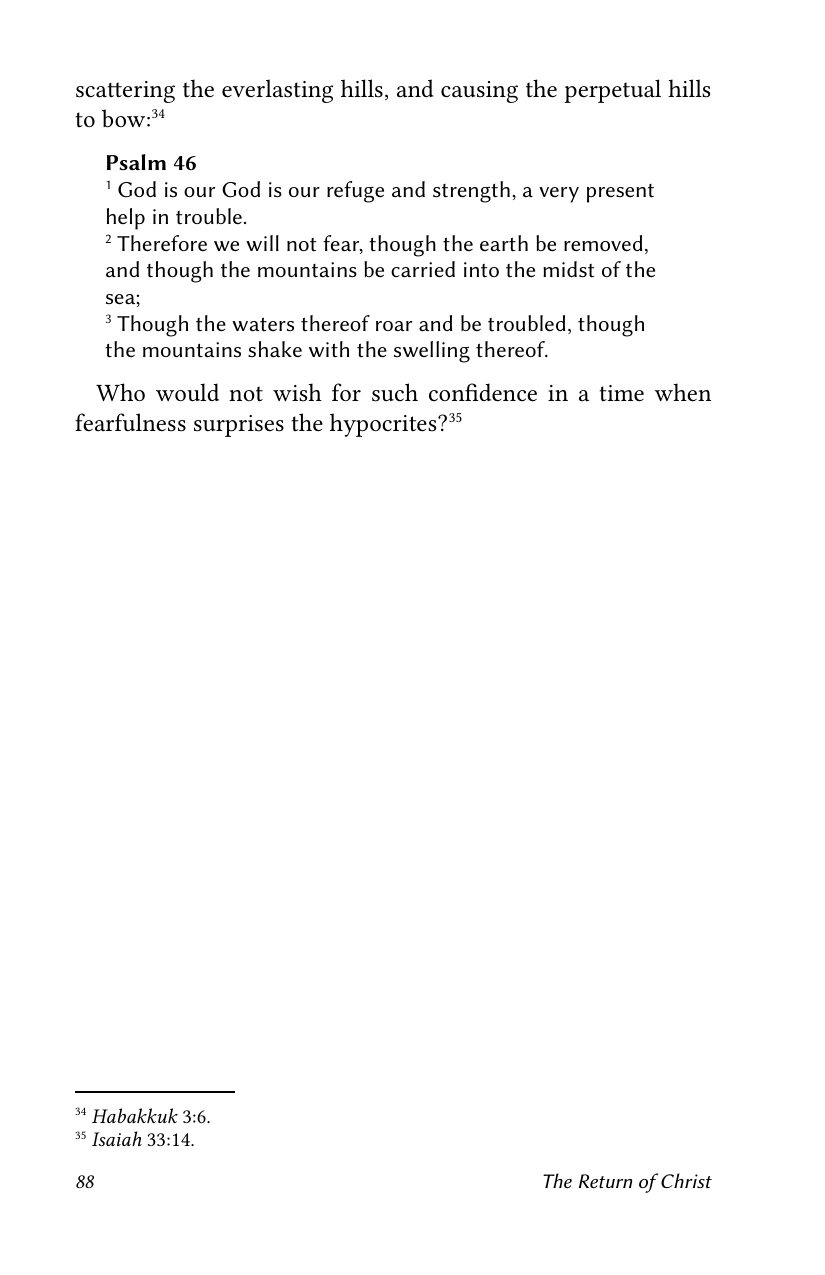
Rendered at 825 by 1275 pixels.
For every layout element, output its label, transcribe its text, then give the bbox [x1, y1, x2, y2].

text 1 God is our God is our refuge and strength, a very present help in trouble. [105, 177, 682, 230]
text scattering the everlasting hills, and causing the perpetual hills to bow: [75, 75, 712, 133]
text 2 Therefore we will not fear, though the earth be removed, and though the mountains be carried into the midst of the sea; [105, 231, 682, 310]
text Psalm 46 [105, 150, 712, 176]
text Habakkuk 3:6. [75, 1104, 712, 1128]
text Isaiah 33:14. [75, 1128, 712, 1152]
text 3 Though the waters thereof roar and be troubled, though the mountains shake with the swelling thereof. [105, 311, 682, 363]
text Who would not wish for such confidence in a time when fearfulness surprises the hypocrites? [75, 379, 712, 437]
